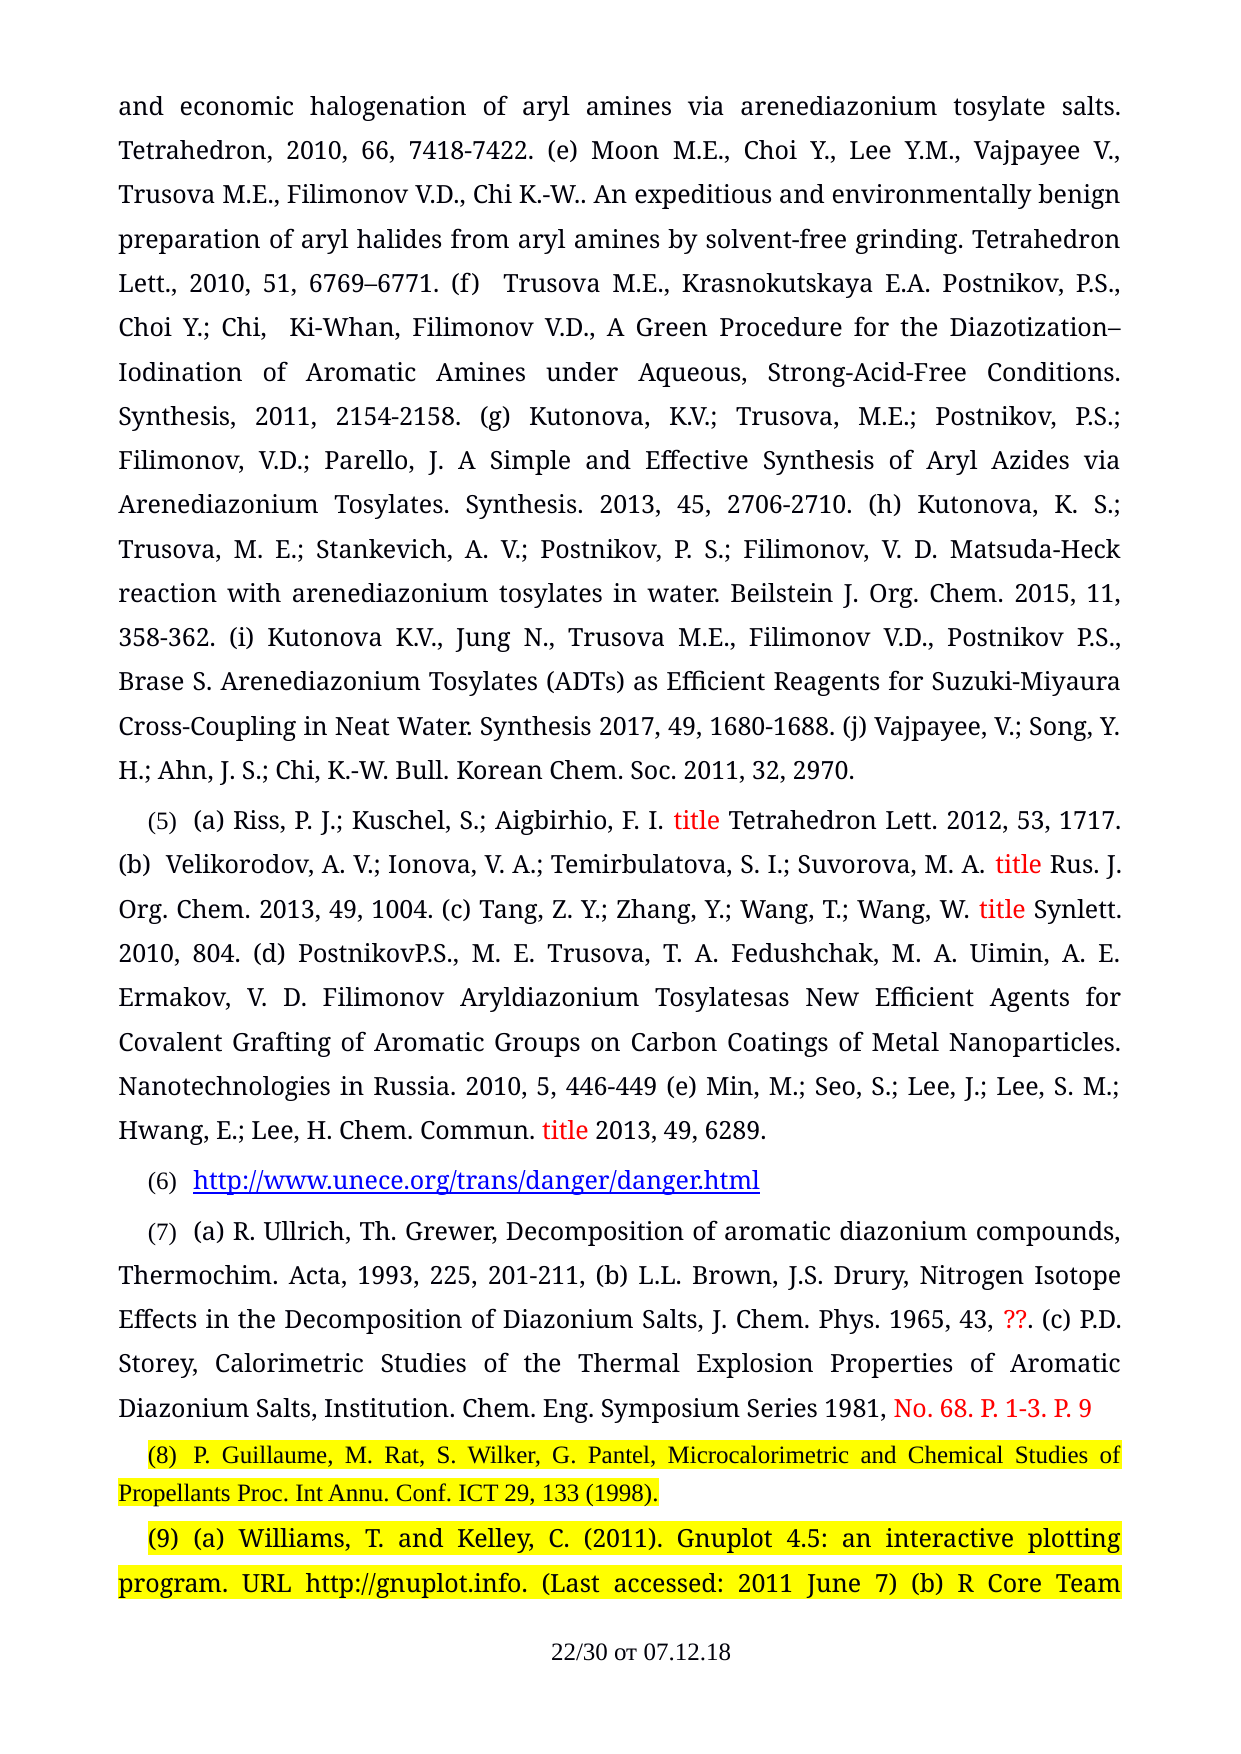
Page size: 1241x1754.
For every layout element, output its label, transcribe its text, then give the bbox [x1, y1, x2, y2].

list and economic halogenation of aryl amines via arenediazonium tosylate salts. Tetrahedron, 2010, 66, 7418-7422. (e) Moon M.E., Choi Y., Lee Y.M., Vajpayee V., Trusova M.E., Filimonov V.D., Chi K.-W.. An expeditious and environmentally benign preparation of aryl halides from aryl amines by solvent-free grinding. Tetrahedron Lett., 2010, 51, 6769–6771. (f) Trusova M.E., Krasnokutskaya E.A. Postnikov, P.S., Choi Y.; Chi, Ki-Whan, Filimonov V.D., A Green Procedure for the Diazotization–Iodination of Aromatic Amines under Aqueous, Strong-Acid-Free Conditions. Synthesis, 2011, 2154-2158. (g) Kutonova, K.V.; Trusova, M.E.; Postnikov, P.S.; Filimonov, V.D.; Parello, J. A Simple and Effective Synthesis of Aryl Azides via Arenediazonium Tosylates. Synthesis. 2013, 45, 2706-2710. (h) Kutonova, K. S.; Trusova, M. E.; Stankevich, A. V.; Postnikov, P. S.; Filimonov, V. D. Matsuda-Heck reaction with arenediazonium tosylates in water. Beilstein J. Org. Chem. 2015, 11, 358-362. (i) Kutonova K.V., Jung N., Trusova M.E., Filimonov V.D., Postnikov P.S., Brase S. Arenediazonium Tosylates (ADTs) as Efficient Reagents for Suzuki-Miyaura Cross-Coupling in Neat Water. Synthesis 2017, 49, 1680-1688. (j) Vajpayee, V.; Song, Y. H.; Ahn, J. S.; Chi, K.-W. Bull. Korean Chem. Soc. 2011, 32, 2970. [118, 88, 1122, 787]
list http://www.unece.org/trans/danger/danger.html [118, 1163, 1122, 1197]
list (a) R. Ullrich, Th. Grewer, Decomposition of aromatic diazonium compounds, Thermochim. Acta, 1993, 225, 201-211, (b) L.L. Brown, J.S. Drury, Nitrogen Isotope Effects in the Decomposition of Diazonium Salts, J. Chem. Phys. 1965, 43, ??. (c) P.D. Storey, Calorimetric Studies of the Thermal Explosion Properties of Aromatic Diazonium Salts, Institution. Chem. Eng. Symposium Series 1981, No. 68. P. 1-3. P. 9 [118, 1213, 1122, 1424]
list P. Guillaume, M. Rat, S. Wilker, G. Pantel, Microcalorimetric and Chemical Studies of Propellants Proc. Int Annu. Conf. ICT 29, 133 (1998). [118, 1440, 1122, 1506]
list (a) Williams, T. and Kelley, C. (2011). Gnuplot 4.5: an interactive plotting program. URL http://gnuplot.info. (Last accessed: 2011 June 7) (b) R Core Team [118, 1521, 1122, 1599]
list (a) Riss, P. J.; Kuschel, S.; Aigbirhio, F. I. title Tetrahedron Lett. 2012, 53, 1717. (b) Velikorodov, A. V.; Ionova, V. A.; Temirbulatova, S. I.; Suvorova, M. A. title Rus. J. Org. Chem. 2013, 49, 1004. (c) Tang, Z. Y.; Zhang, Y.; Wang, T.; Wang, W. title Synlett. 2010, 804. (d) PostnikovP.S., M. E. Trusova, T. A. Fedushchak, M. A. Uimin, A. E. Ermakov, V. D. Filimonov Aryldiazonium Tosylatesas New Efficient Agents for Covalent Grafting of Aromatic Groups on Carbon Coatings of Metal Nanoparticles. Nanotechnologies in Russia. 2010, 5, 446-449 (e) Min, M.; Seo, S.; Lee, J.; Lee, S. M.; Hwang, E.; Lee, H. Chem. Commun. title 2013, 49, 6289. [118, 803, 1122, 1147]
